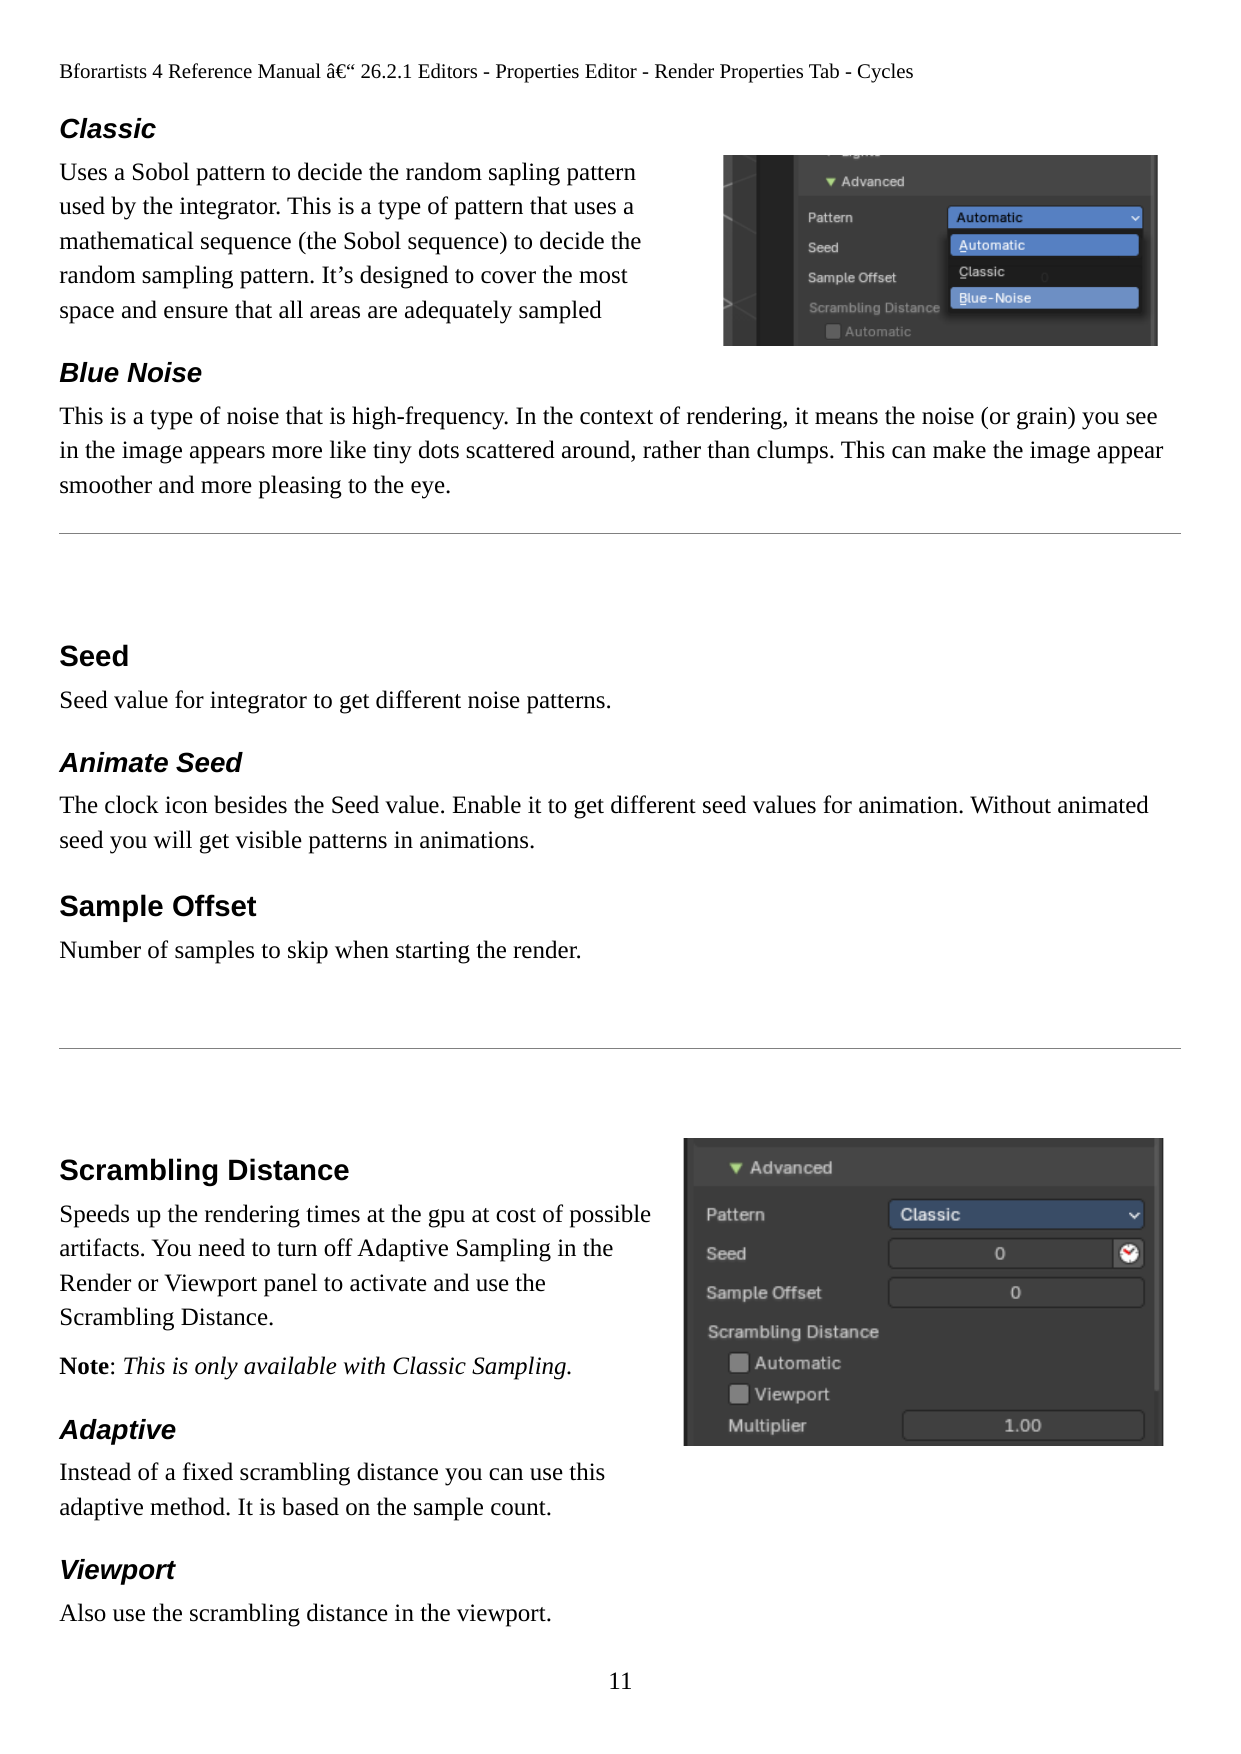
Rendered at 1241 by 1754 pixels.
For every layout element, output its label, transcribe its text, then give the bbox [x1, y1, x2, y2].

subtitle Viewport [59, 1553, 1181, 1585]
subtitle [1164, 1153, 1181, 1186]
picture [683, 1138, 1164, 1446]
text Note: This is only available with Classic Sampling. [59, 1351, 683, 1380]
subtitle Seed [59, 638, 1181, 672]
subtitle [1164, 1413, 1181, 1445]
picture [723, 155, 1158, 346]
subtitle Blue Noise [59, 356, 1181, 388]
subtitle Classic [59, 113, 1181, 144]
text Uses a Sobol pattern to decide the random sapling pattern used by the integrator. This is a type of pattern that uses a mathematical sequence (the Sobol sequence) to decide the random sampling pattern. It’s designed to cover the most space and ensure that all areas are adequately sampled [59, 157, 723, 324]
text Instead of a fixed scrambling distance you can use this adaptive method. It is based on the sample count. [59, 1457, 1181, 1521]
text Number of samples to skip when starting the render. [59, 935, 1181, 964]
subtitle Sample Offset [59, 889, 1181, 922]
subtitle Animate Seed [59, 746, 1181, 778]
text Speeds up the rendering times at the gpu at cost of possible artifacts. You need to turn off Adaptive Sampling in the Render or Viewport panel to activate and use the Scrambling Distance. [59, 1199, 683, 1331]
text This is a type of noise that is high-frequency. In the context of rendering, it means the noise (or grain) you see in the image appears more like tiny dots scattered around, rather than clumps. This can make the image appear smoother and more pleasing to the eye. [59, 401, 1181, 498]
text The clock icon besides the Seed value. Enable it to get different seed values for animation. Without animated seed you will get visible patterns in animations. [59, 791, 1181, 854]
text Also use the scrambling distance in the viewport. [59, 1598, 1181, 1627]
subtitle Adaptive [59, 1413, 683, 1445]
subtitle Scrambling Distance [59, 1153, 683, 1186]
text Seed value for integrator to get different noise patterns. [59, 685, 1181, 713]
